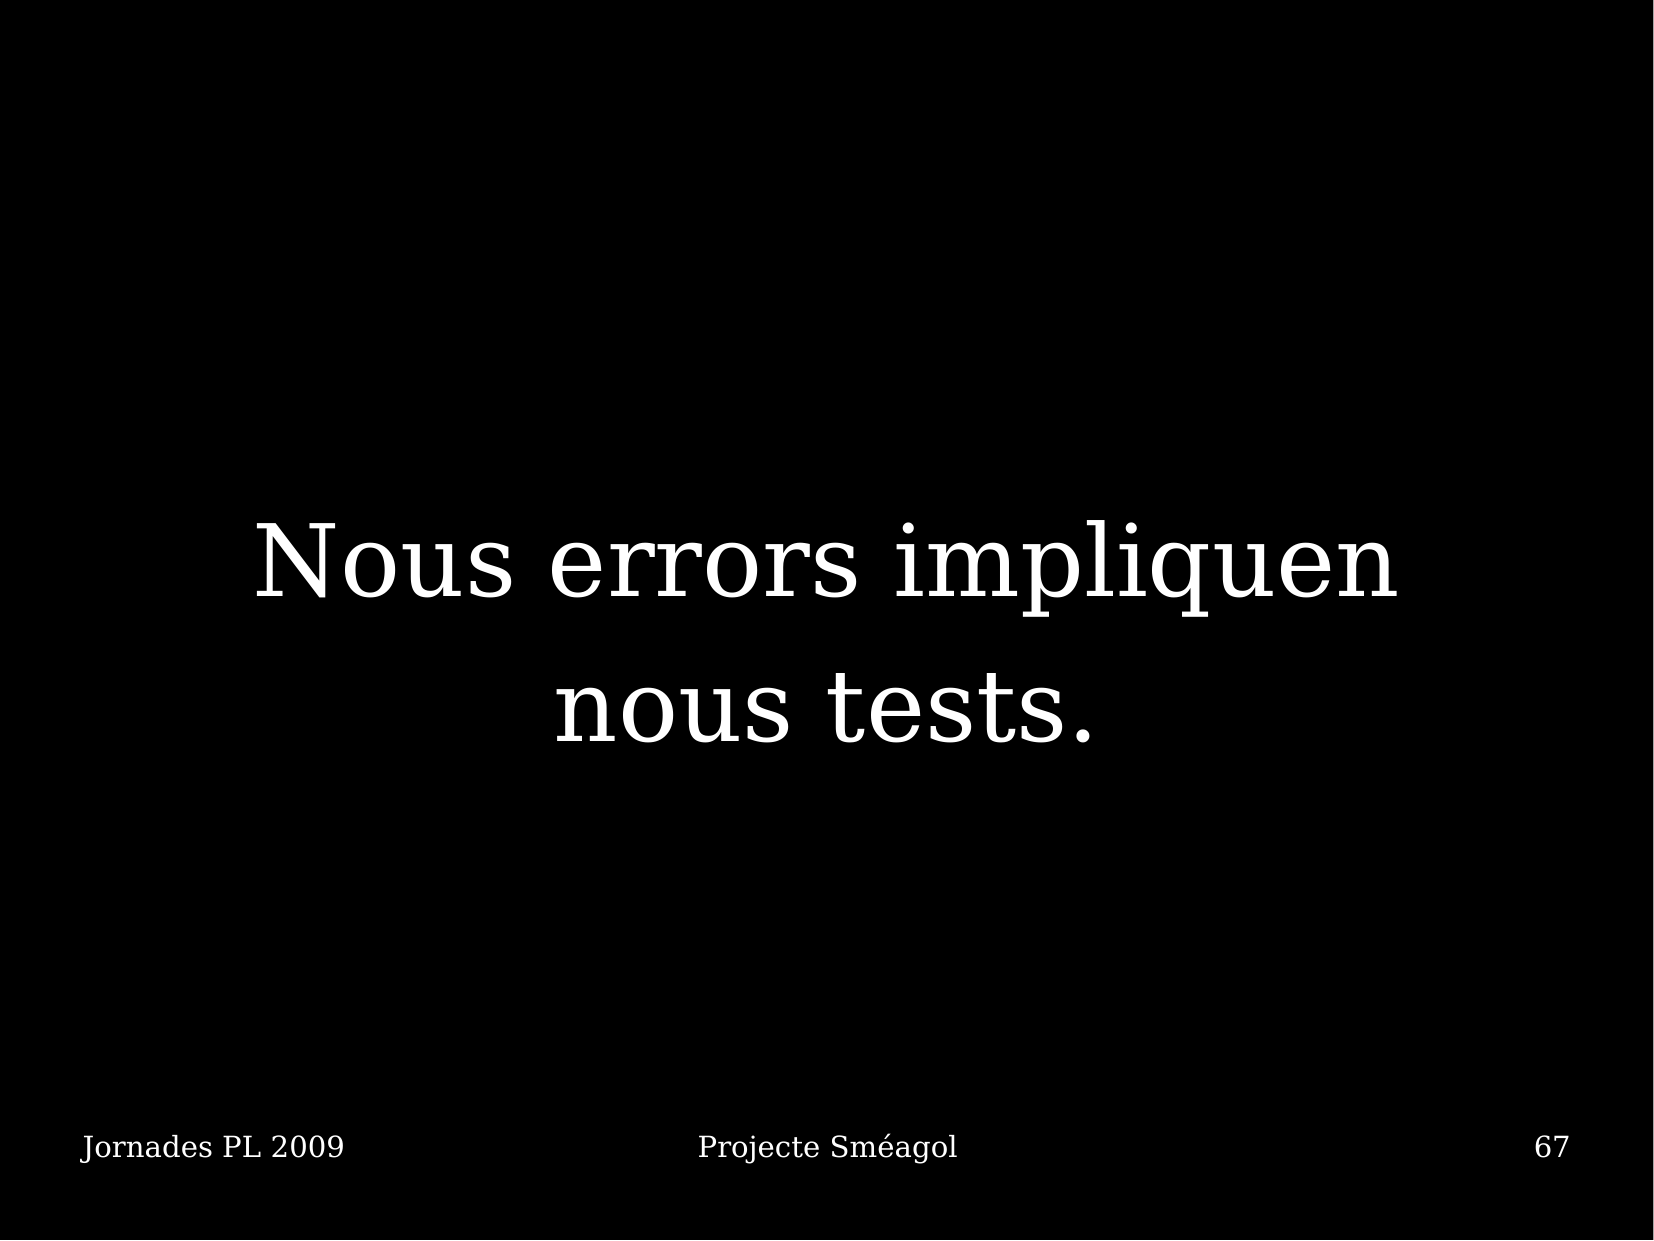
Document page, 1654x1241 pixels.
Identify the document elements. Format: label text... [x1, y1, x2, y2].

title Nous errors impliquen nous tests. [82, 116, 1571, 1124]
